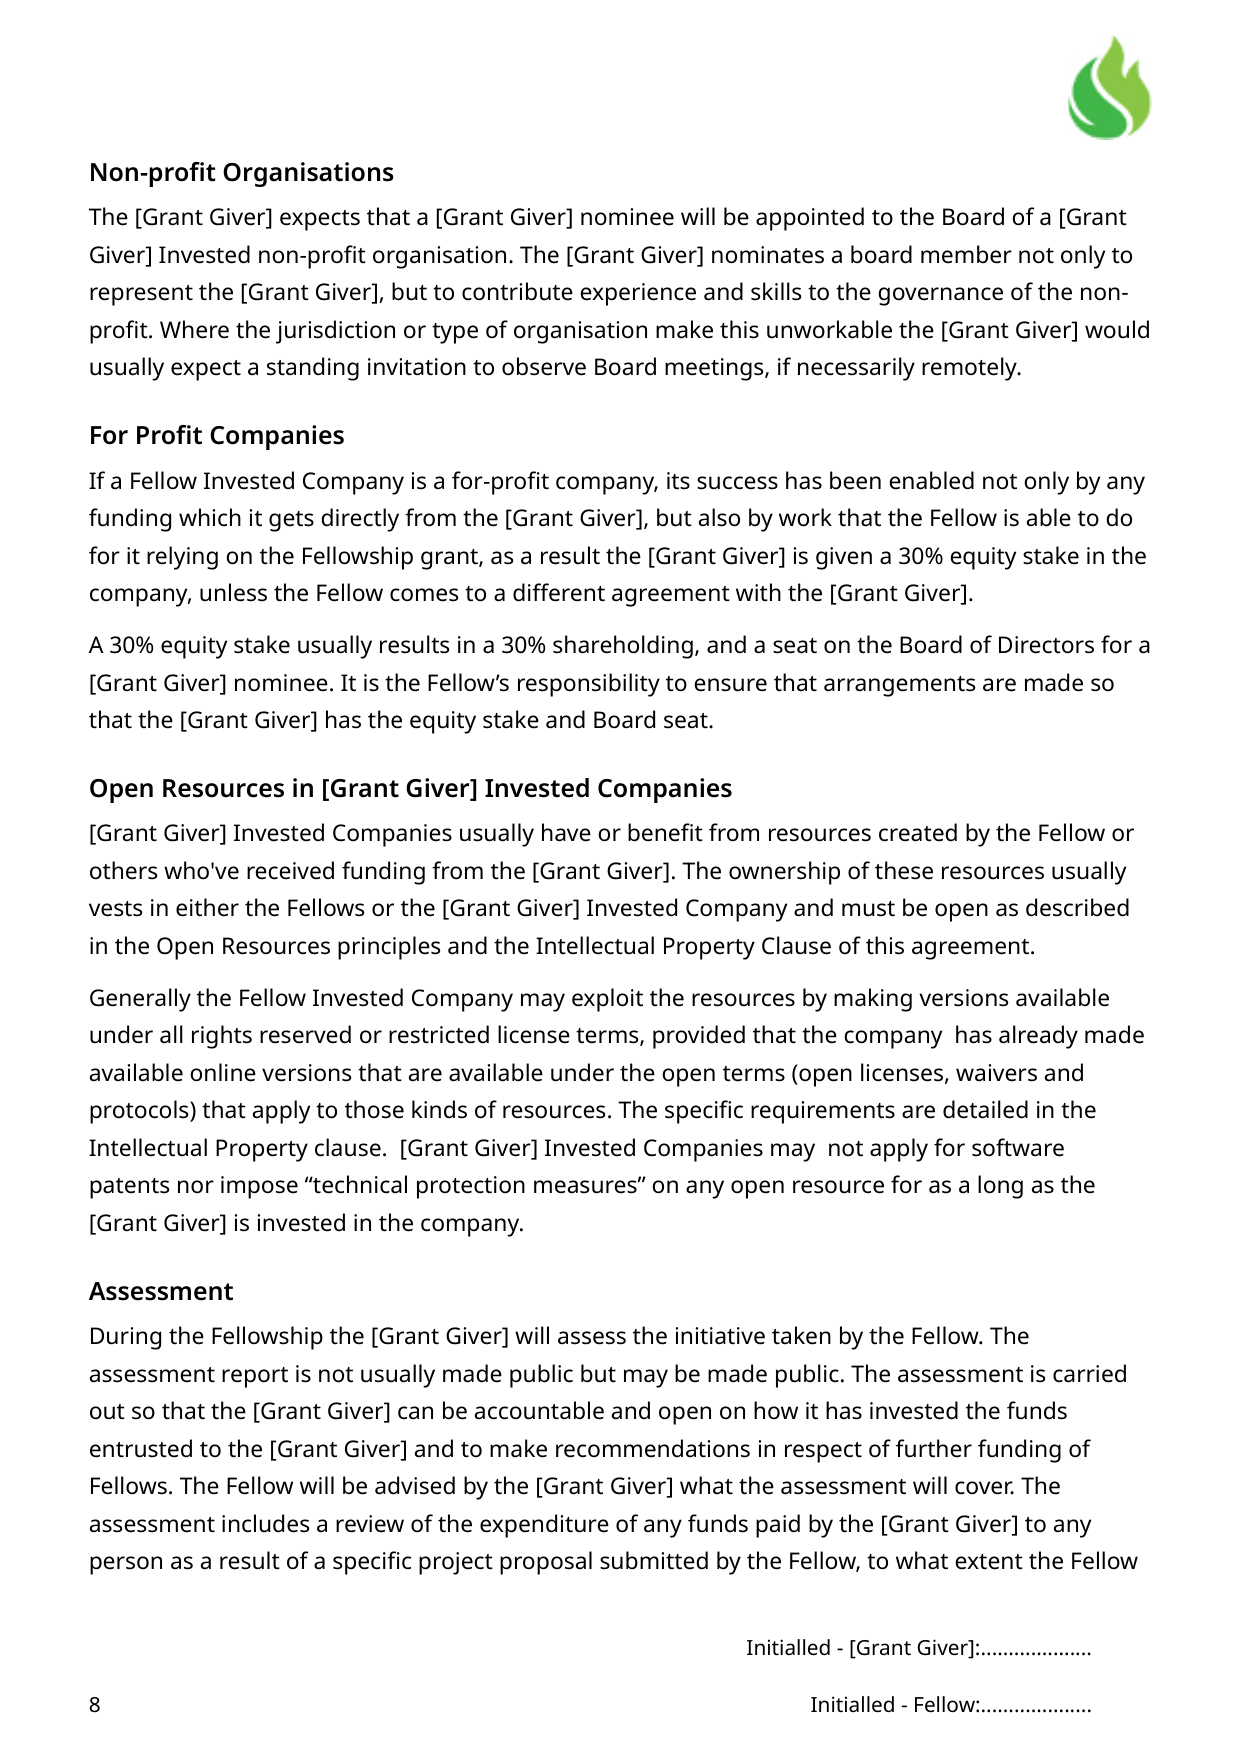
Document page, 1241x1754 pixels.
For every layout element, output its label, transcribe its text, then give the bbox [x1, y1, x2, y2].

subtitle Assessment [88, 1274, 1152, 1308]
subtitle A 30% equity stake usually results in a 30% shareholding, and a seat on the Board of Directors for a [Grant Giver] nominee. It is the Fellow’s responsibility to ensure that arrangements are made so that the [Grant Giver] has the equity stake and Board seat. [88, 629, 1152, 735]
subtitle Open Resources in [Grant Giver] Invested Companies [88, 771, 1152, 805]
subtitle During the Fellowship the [Grant Giver] will assess the initiative taken by the Fellow. The assessment report is not usually made public but may be made public. The assessment is carried out so that the [Grant Giver] can be accountable and open on how it has invested the funds entrusted to the [Grant Giver] and to make recommendations in respect of further funding of Fellows. The Fellow will be advised by the [Grant Giver] what the assessment will cover. The assessment includes a review of the expenditure of any funds paid by the [Grant Giver] to any person as a result of a specific project proposal submitted by the Fellow, to what extent the Fellow [88, 1320, 1152, 1576]
subtitle If a Fellow Invested Company is a for-profit company, its success has been enabled not only by any funding which it gets directly from the [Grant Giver], but also by work that the Fellow is able to do for it relying on the Fellowship grant, as a result the [Grant Giver] is given a 30% equity stake in the company, unless the Fellow comes to a different agreement with the [Grant Giver]. [88, 464, 1152, 608]
subtitle [Grant Giver] Invested Companies usually have or benefit from resources created by the Fellow or others who've received funding from the [Grant Giver]. The ownership of these resources usually vests in either the Fellows or the [Grant Giver] Invested Company and must be open as described in the Open Resources principles and the Intellectual Property Clause of this agreement. [88, 817, 1152, 961]
picture [1089, 35, 1152, 114]
subtitle Generally the Fellow Invested Company may exploit the resources by making versions available under all rights reserved or restricted license terms, provided that the company has already made available online versions that are available under the open terms (open licenses, waivers and protocols) that apply to those kinds of resources. The specific requirements are detailed in the Intellectual Property clause. [Grant Giver] Invested Companies may not apply for software patents nor impose “technical protection measures” on any open resource for as a long as the [Grant Giver] is invested in the company. [88, 982, 1152, 1238]
subtitle For Profit Companies [88, 418, 1152, 452]
subtitle The [Grant Giver] expects that a [Grant Giver] nominee will be appointed to the Board of a [Grant Giver] Invested non-profit organisation. The [Grant Giver] nominates a board member not only to represent the [Grant Giver], but to contribute experience and skills to the governance of the non-profit. Where the jurisdiction or type of organisation make this unworkable the [Grant Giver] would usually expect a standing invitation to observe Board meetings, if necessarily remotely. [88, 201, 1152, 383]
subtitle Non-profit Organisations [88, 155, 1152, 189]
